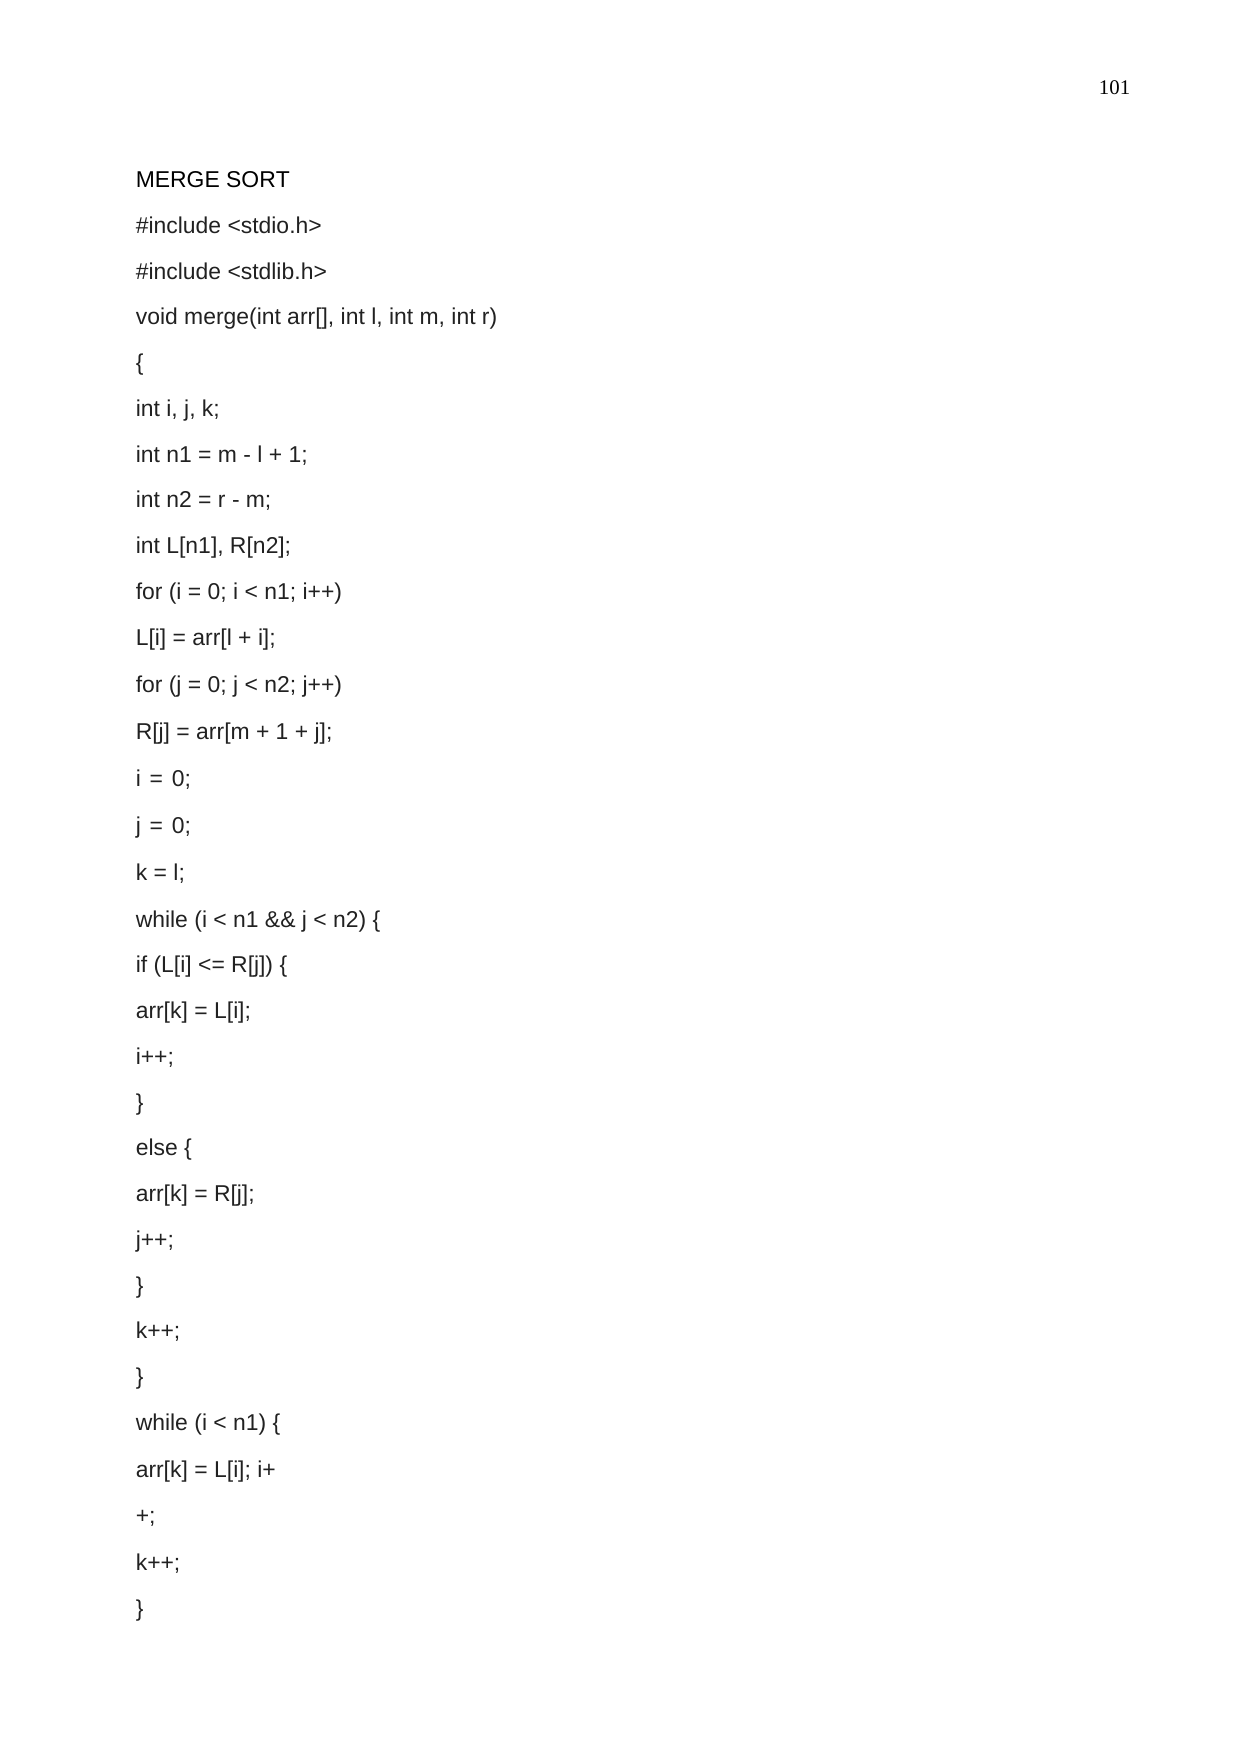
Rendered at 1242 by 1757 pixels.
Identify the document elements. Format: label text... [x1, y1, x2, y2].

text i++; [136, 1043, 1150, 1069]
text arr[k] = R[j]; [136, 1180, 1150, 1206]
text #include <stdio.h> [136, 212, 1150, 238]
text int i, j, k; [136, 395, 1150, 421]
text int n1 = m - l + 1; [136, 441, 1150, 467]
text arr[k] = L[i]; [136, 997, 1150, 1023]
text k++; [136, 1549, 1150, 1576]
text i = 0; j = 0; k = l; [136, 765, 191, 885]
text { [136, 349, 1150, 375]
text while (i < n1) { arr[k] = L[i]; i++; [136, 1409, 285, 1528]
text int L[n1], R[n2]; [136, 532, 1150, 558]
text for (i = 0; i < n1; i++) L[i] = arr[l + i]; [136, 578, 347, 651]
text } [136, 1089, 1150, 1115]
text int n2 = r - m; [136, 486, 1150, 513]
text void merge(int arr[], int l, int m, int r) [136, 303, 1150, 330]
text for (j = 0; j < n2; j++) R[j] = arr[m + 1 + j]; [136, 671, 347, 744]
text else { [136, 1134, 1150, 1161]
text k++; [136, 1317, 1150, 1344]
text #include <stdlib.h> [136, 258, 1150, 284]
text while (i < n1 && j < n2) { [136, 906, 1150, 932]
text } [136, 1363, 1150, 1389]
text } [136, 1272, 1150, 1298]
text } [136, 1595, 1150, 1621]
text if (L[i] <= R[j]) { [136, 951, 1150, 978]
text j++; [136, 1226, 1150, 1252]
text MERGE SORT [136, 166, 1150, 192]
